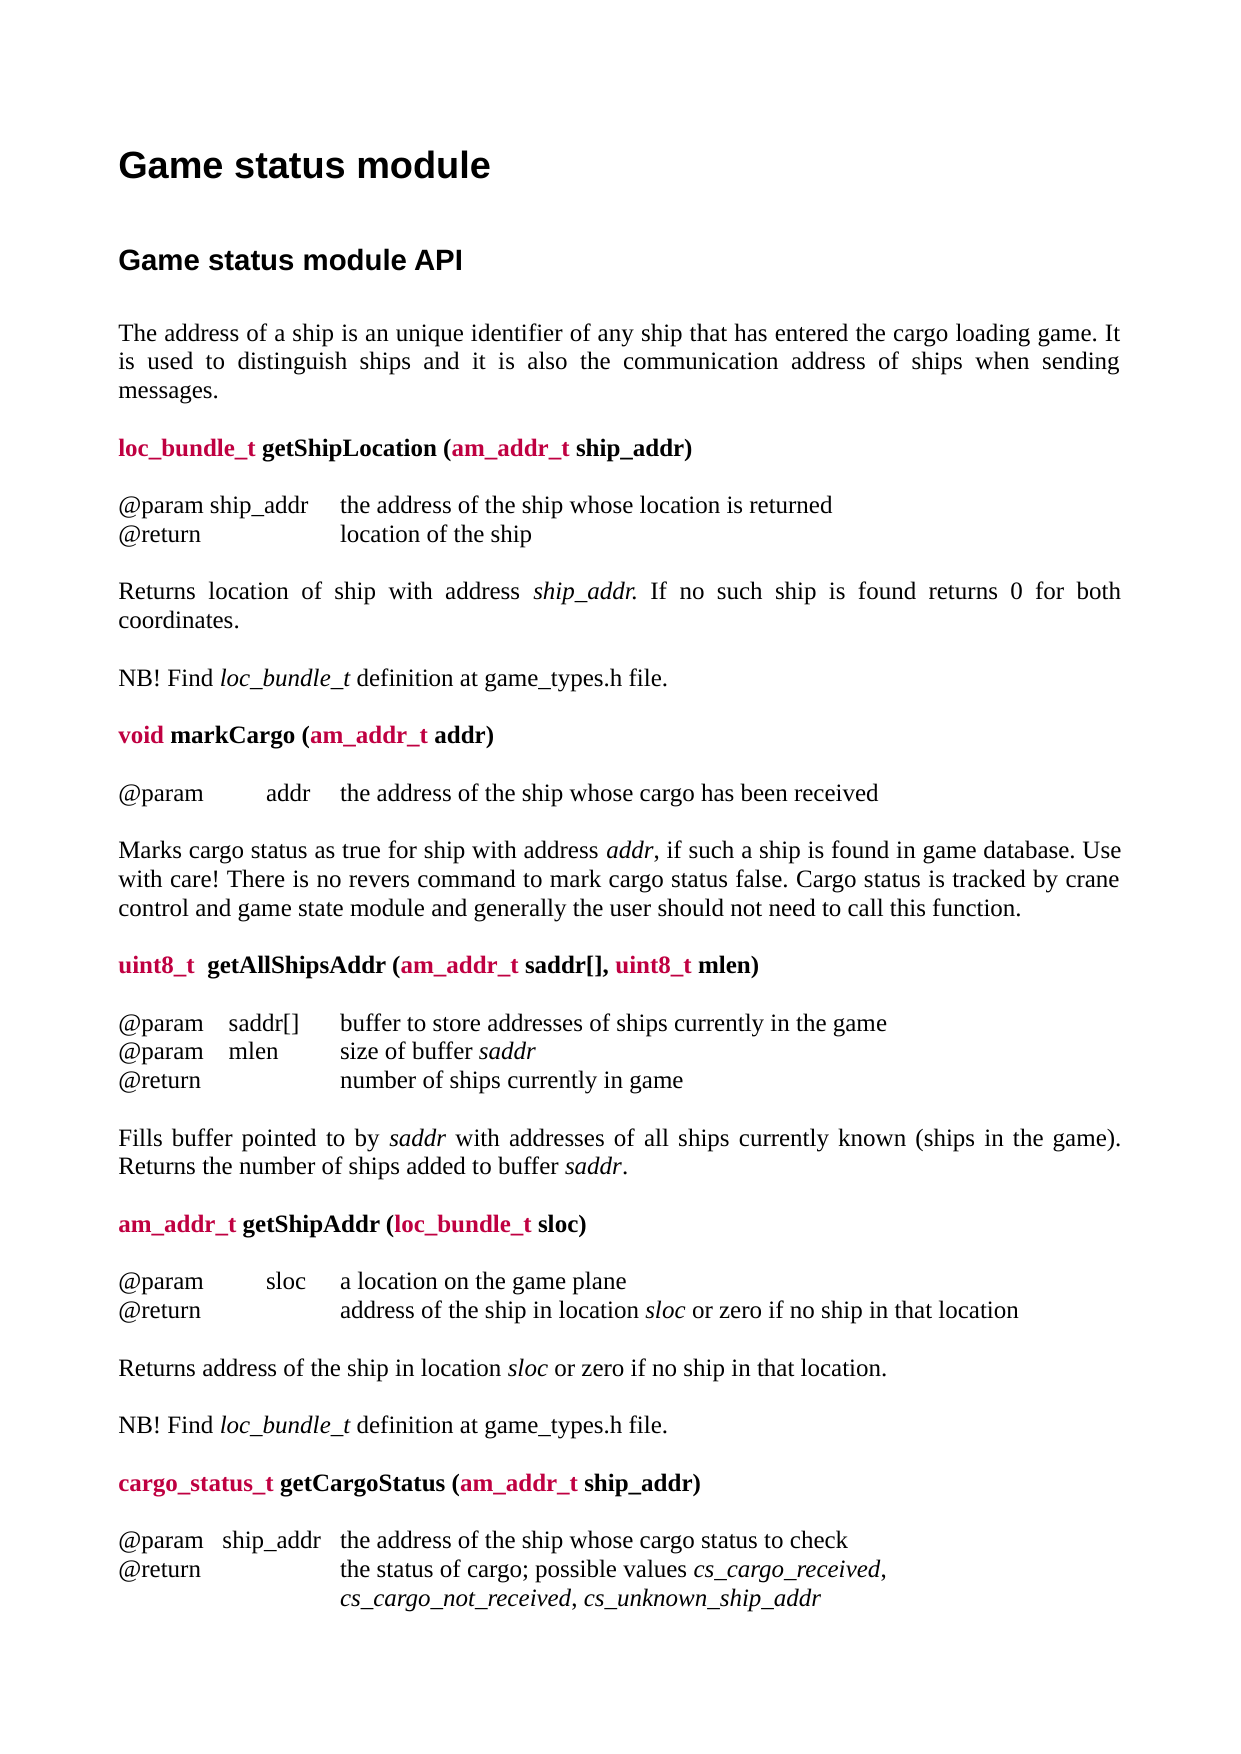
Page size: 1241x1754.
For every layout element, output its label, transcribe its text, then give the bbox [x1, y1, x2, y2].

text @param ship_addr the address of the ship whose location is returned [118, 490, 1122, 519]
text @return number of ships currently in game [118, 1065, 1122, 1094]
text The address of a ship is an unique identifier of any ship that has entered the cargo loading game. It is used to distinguish ships and it is also the communication address of ships when sending messages. [118, 318, 1122, 404]
subtitle Game status module [118, 143, 1122, 187]
text @param saddr[] buffer to store addresses of ships currently in the game [118, 1008, 1122, 1036]
text Returns location of ship with address ship_addr. If no such ship is found returns 0 for both coordinates. [118, 576, 1122, 634]
text @param mlen size of buffer saddr [118, 1036, 1122, 1065]
text Marks cargo status as true for ship with address addr, if such a ship is found in game database. Use with care! There is no revers command to mark cargo status false. Cargo status is tracked by crane control and game state module and generally the user should not need to call this function. [118, 835, 1122, 921]
text Fills buffer pointed to by saddr with addresses of all ships currently known (ships in the game). Returns the number of ships added to buffer saddr. [118, 1123, 1122, 1180]
text uint8_t getAllShipsAddr (am_addr_t saddr[], uint8_t mlen) [118, 950, 1122, 979]
text @param ship_addr the address of the ship whose cargo status to check [118, 1525, 1122, 1554]
text cargo_status_t getCargoStatus (am_addr_t ship_addr) [118, 1468, 1122, 1496]
text @return the status of cargo; possible values cs_cargo_received, cs_cargo_not_received, cs_unknown_ship_addr [118, 1554, 1122, 1611]
text void markCargo (am_addr_t addr) [118, 720, 1122, 749]
subtitle Game status module API [118, 243, 1122, 276]
text loc_bundle_t getShipLocation (am_addr_t ship_addr) [118, 433, 1122, 461]
text @return location of the ship [118, 519, 1122, 548]
text NB! Find loc_bundle_t definition at game_types.h file. [118, 1410, 1122, 1439]
text NB! Find loc_bundle_t definition at game_types.h file. [118, 663, 1122, 691]
text Returns address of the ship in location sloc or zero if no ship in that location. [118, 1353, 1122, 1381]
text @param sloc a location on the game plane [118, 1266, 1122, 1295]
text @param addr the address of the ship whose cargo has been received [118, 778, 1122, 806]
text @return address of the ship in location sloc or zero if no ship in that location [118, 1295, 1122, 1324]
text am_addr_t getShipAddr (loc_bundle_t sloc) [118, 1209, 1122, 1238]
